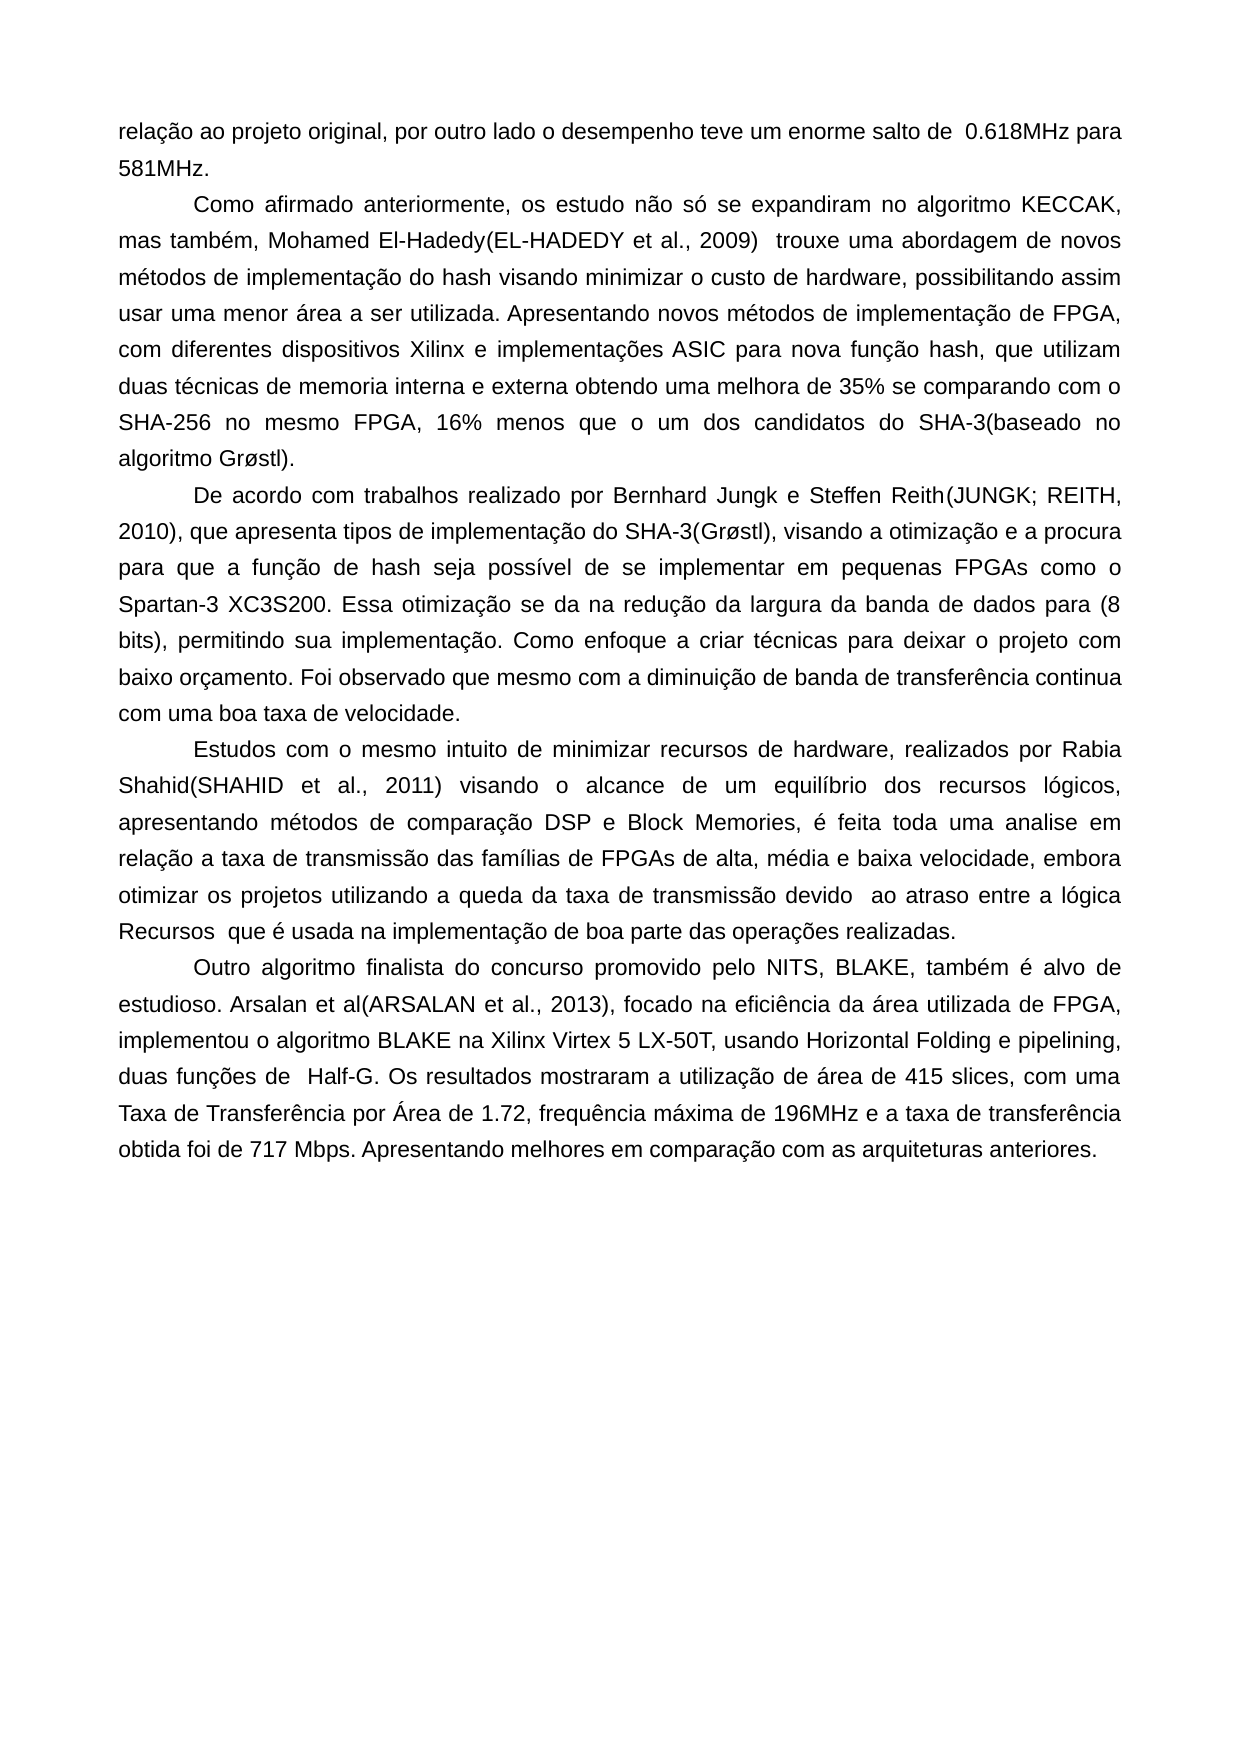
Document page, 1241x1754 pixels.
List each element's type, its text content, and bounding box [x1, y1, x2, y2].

text Outro algoritmo finalista do concurso promovido pelo NITS, BLAKE, também é alvo de estudioso. Arsalan et al(ARSALAN et al., 2013), focado na eficiência da área utilizada de FPGA, implementou o algoritmo BLAKE na Xilinx Virtex 5 LX-50T, usando Horizontal Folding e pipelining, duas funções de Half-G. Os resultados mostraram a utilização de área de 415 slices, com uma Taxa de Transferência por Área de 1.72, frequência máxima de 196MHz e a taxa de transferência obtida foi de 717 Mbps. Apresentando melhores em comparação com as arquiteturas anteriores. [118, 954, 1122, 1162]
text Como afirmado anteriormente, os estudo não só se expandiram no algoritmo KECCAK, mas também, Mohamed El-Hadedy(EL-HADEDY et al., 2009) trouxe uma abordagem de novos métodos de implementação do hash visando minimizar o custo de hardware, possibilitando assim usar uma menor área a ser utilizada. Apresentando novos métodos de implementação de FPGA, com diferentes dispositivos Xilinx e implementações ASIC para nova função hash, que utilizam duas técnicas de memoria interna e externa obtendo uma melhora de 35% se comparando com o SHA-256 no mesmo FPGA, 16% menos que o um dos candidatos do SHA-3(baseado no algoritmo Grøstl). [118, 191, 1122, 472]
text De acordo com trabalhos realizado por Bernhard Jungk e Steffen Reith(JUNGK; REITH, 2010), que apresenta tipos de implementação do SHA-3(Grøstl), visando a otimização e a procura para que a função de hash seja possível de se implementar em pequenas FPGAs como o Spartan-3 XC3S200. Essa otimização se da na redução da largura da banda de dados para (8 bits), permitindo sua implementação. Como enfoque a criar técnicas para deixar o projeto com baixo orçamento. Foi observado que mesmo com a diminuição de banda de transferência continua com uma boa taxa de velocidade. [118, 482, 1122, 726]
text relação ao projeto original, por outro lado o desempenho teve um enorme salto de 0.618MHz para 581MHz. [118, 118, 1122, 181]
text Estudos com o mesmo intuito de minimizar recursos de hardware, realizados por Rabia Shahid(SHAHID et al., 2011) visando o alcance de um equilíbrio dos recursos lógicos, apresentando métodos de comparação DSP e Block Memories, é feita toda uma analise em relação a taxa de transmissão das famílias de FPGAs de alta, média e baixa velocidade, embora otimizar os projetos utilizando a queda da taxa de transmissão devido ao atraso entre a lógica Recursos que é usada na implementação de boa parte das operações realizadas. [118, 736, 1122, 944]
